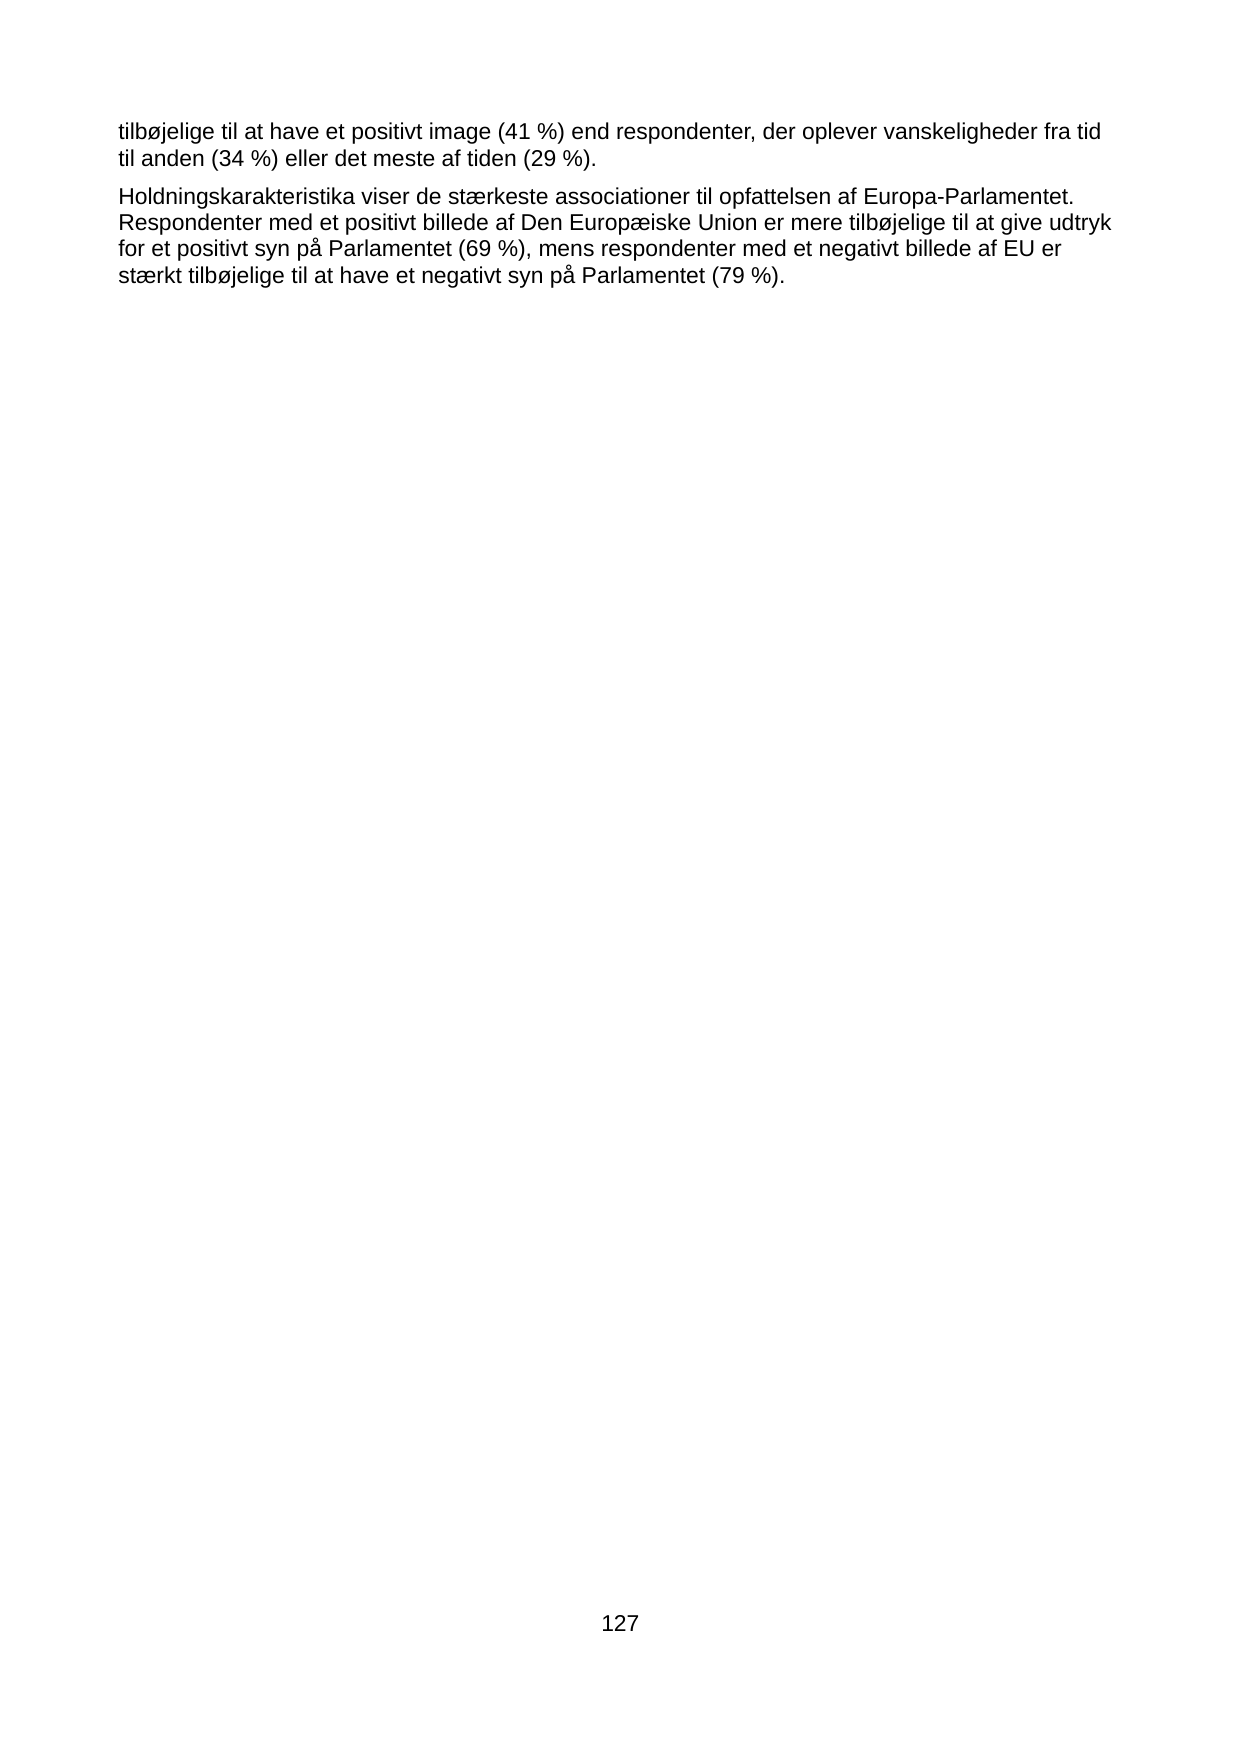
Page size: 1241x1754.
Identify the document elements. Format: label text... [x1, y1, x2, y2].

text Holdningskarakteristika viser de stærkeste associationer til opfattelsen af Europa-Parlamentet. Respondenter med et positivt billede af Den Europæiske Union er mere tilbøjelige til at give udtryk for et positivt syn på Parlamentet (69 %), mens respondenter med et negativt billede af EU er stærkt tilbøjelige til at have et negativt syn på Parlamentet (79 %). [118, 183, 1122, 288]
text tilbøjelige til at have et positivt image (41 %) end respondenter, der oplever vanskeligheder fra tid til anden (34 %) eller det meste af tiden (29 %). [118, 118, 1122, 171]
